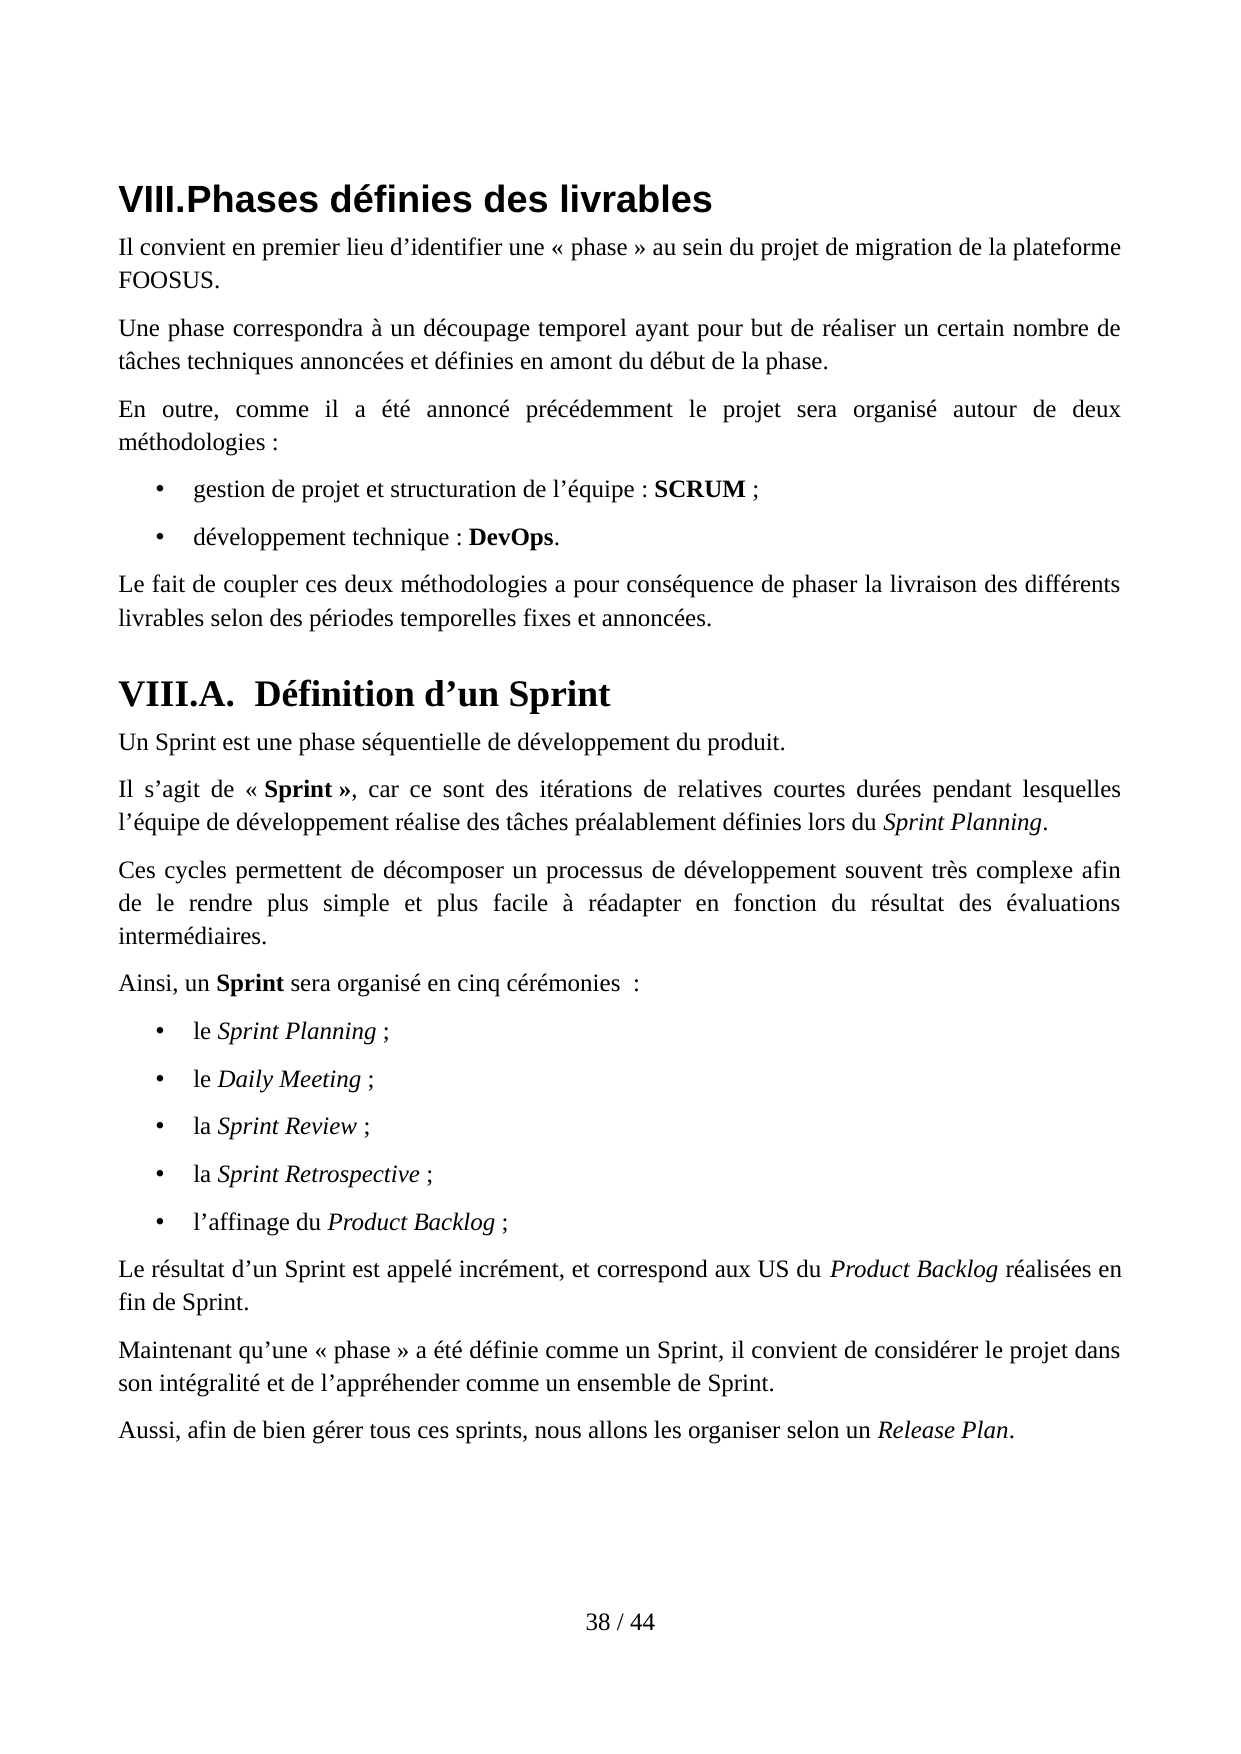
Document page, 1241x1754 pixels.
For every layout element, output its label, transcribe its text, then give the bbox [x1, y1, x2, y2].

text Le fait de coupler ces deux méthodologies a pour conséquence de phaser la livraison des différents livrables selon des périodes temporelles fixes et annoncées. [118, 569, 1122, 631]
list le Daily Meeting ; [156, 1064, 1122, 1092]
text Il convient en premier lieu d’identifier une « phase » au sein du projet de migration de la plateforme FOOSUS. [118, 232, 1122, 294]
list gestion de projet et structuration de l’équipe : SCRUM ; [156, 474, 1122, 503]
text Ces cycles permettent de décomposer un processus de développement souvent très complexe afin de le rendre plus simple et plus facile à réadapter en fonction du résultat des évaluations intermédiaires. [118, 855, 1122, 950]
list l’affinage du Product Backlog ; [156, 1207, 1122, 1235]
list le Sprint Planning ; [156, 1016, 1122, 1045]
text Maintenant qu’une « phase » a été définie comme un Sprint, il convient de considérer le projet dans son intégralité et de l’appréhender comme un ensemble de Sprint. [118, 1335, 1122, 1397]
text Aussi, afin de bien gérer tous ces sprints, nous allons les organiser selon un Release Plan. [118, 1415, 1122, 1444]
list la Sprint Review ; [156, 1111, 1122, 1140]
subtitle Définition d’un Sprint [118, 671, 1122, 714]
text Un Sprint est une phase séquentielle de développement du produit. [118, 727, 1122, 755]
text En outre, comme il a été annoncé précédemment le projet sera organisé autour de deux méthodologies : [118, 394, 1122, 456]
list la Sprint Retrospective ; [156, 1159, 1122, 1188]
list développement technique : DevOps. [156, 522, 1122, 551]
text Le résultat d’un Sprint est appelé incrément, et correspond aux US du Product Backlog réalisées en fin de Sprint. [118, 1254, 1122, 1316]
text Une phase correspondra à un découpage temporel ayant pour but de réaliser un certain nombre de tâches techniques annoncées et définies en amont du début de la phase. [118, 313, 1122, 375]
text Ainsi, un Sprint sera organisé en cinq cérémonies : [118, 968, 1122, 997]
subtitle Phases définies des livrables [118, 176, 1122, 220]
text Il s’agit de « Sprint », car ce sont des itérations de relatives courtes durées pendant lesquelles l’équipe de développement réalise des tâches préalablement définies lors du Sprint Planning. [118, 774, 1122, 836]
